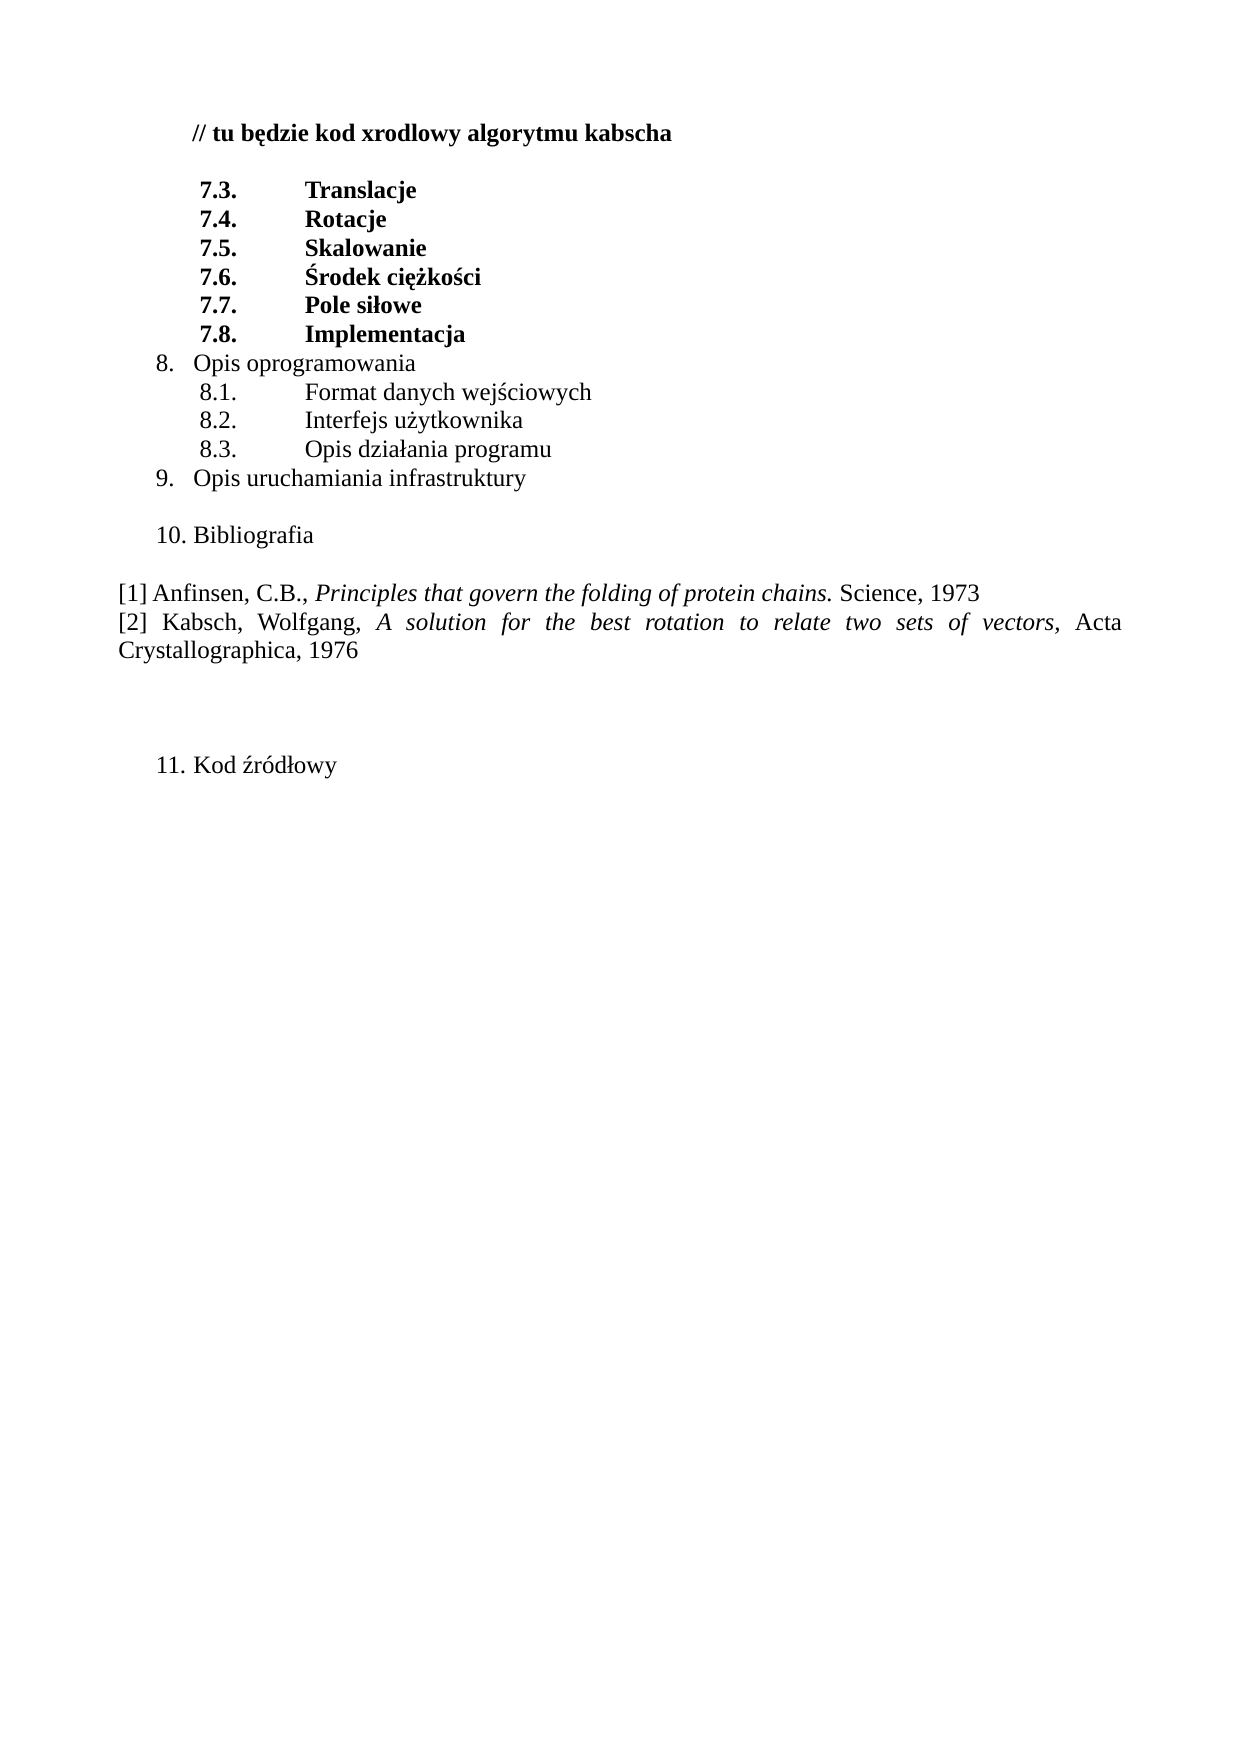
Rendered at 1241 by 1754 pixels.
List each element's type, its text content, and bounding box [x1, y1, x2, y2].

list Rotacje [193, 204, 1122, 233]
list Opis oprogramowania [156, 348, 1122, 377]
list Opis działania programu [193, 434, 1122, 463]
list Bibliografia [156, 521, 1122, 549]
list Translacje [193, 176, 1122, 204]
list Format danych wejściowych [193, 377, 1122, 406]
text // tu będzie kod xrodlowy algorytmu kabscha [118, 118, 1122, 147]
list Pole siłowe [193, 291, 1122, 319]
list Skalowanie [193, 233, 1122, 262]
list Środek ciężkości [193, 262, 1122, 291]
list Implementacja [193, 319, 1122, 348]
list Kod źródłowy [156, 751, 1122, 779]
list Opis uruchamiania infrastruktury [156, 463, 1122, 492]
text [1] Anfinsen, C.B., Principles that govern the folding of protein chains. Science, 1973 [118, 578, 1122, 607]
text [2] Kabsch, Wolfgang, A solution for the best rotation to relate two sets of vectors, Acta Crystallographica, 1976 [118, 607, 1122, 664]
list Interfejs użytkownika [193, 406, 1122, 434]
